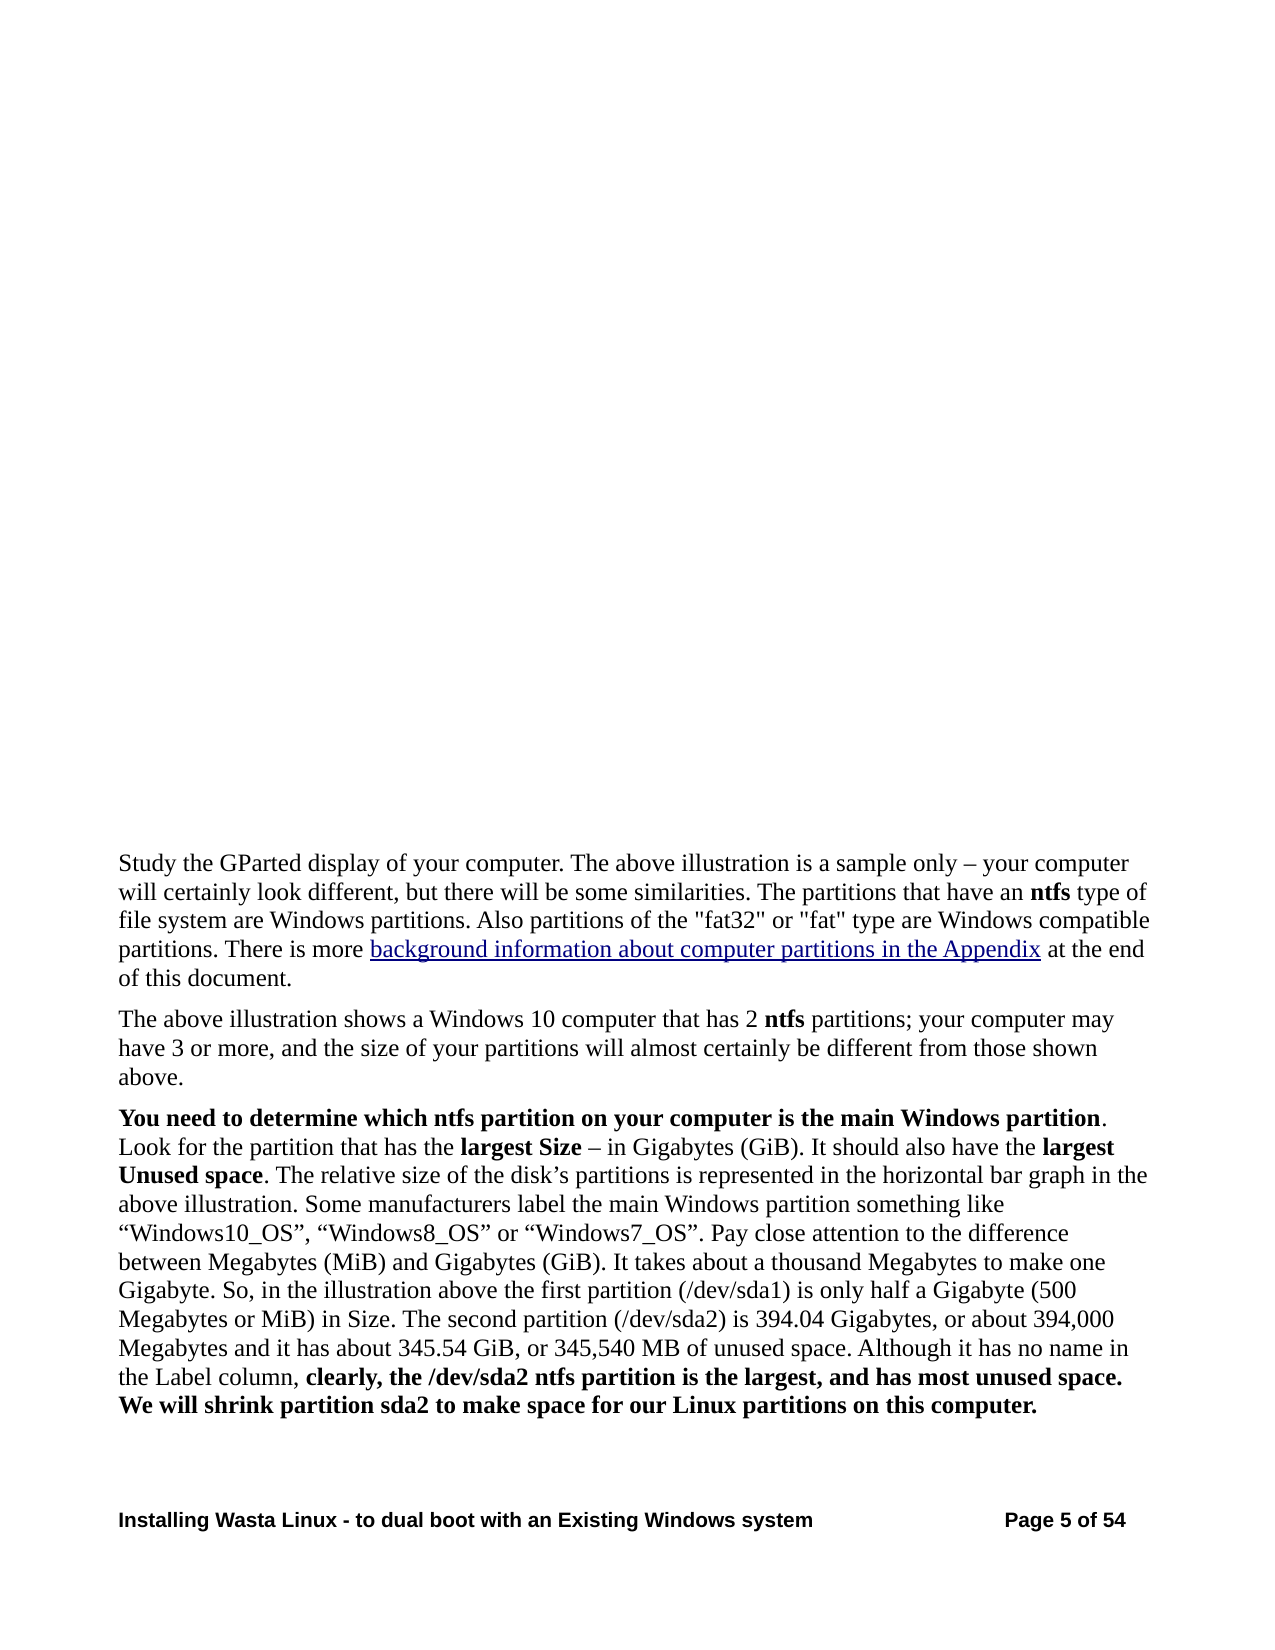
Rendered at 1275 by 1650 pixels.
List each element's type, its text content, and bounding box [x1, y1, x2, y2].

text Study the GParted display of your computer. The above illustration is a sample only – your computer will certainly look different, but there will be some similarities. The partitions that have an ntfs type of file system are Windows partitions. Also partitions of the "fat32" or "fat" type are Windows compatible partitions. There is more background information about computer partitions in the Appendix at the end of this document. [118, 848, 1157, 992]
text You need to determine which ntfs partition on your computer is the main Windows partition. Look for the partition that has the largest Size – in Gigabytes (GiB). It should also have the largest Unused space. The relative size of the disk’s partitions is represented in the horizontal bar graph in the above illustration. Some manufacturers label the main Windows partition something like “Windows10_OS”, “Windows8_OS” or “Windows7_OS”. Pay close attention to the difference between Megabytes (MiB) and Gigabytes (GiB). It takes about a thousand Megabytes to make one Gigabyte. So, in the illustration above the first partition (/dev/sda1) is only half a Gigabyte (500 Megabytes or MiB) in Size. The second partition (/dev/sda2) is 394.04 Gigabytes, or about 394,000 Megabytes and it has about 345.54 GiB, or 345,540 MB of unused space. Although it has no name in the Label column, clearly, the /dev/sda2 ntfs partition is the largest, and has most unused space. We will shrink partition sda2 to make space for our Linux partitions on this computer. [118, 1103, 1157, 1419]
text The above illustration shows a Windows 10 computer that has 2 ntfs partitions; your computer may have 3 or more, and the size of your partitions will almost certainly be different from those shown above. [118, 1004, 1157, 1090]
